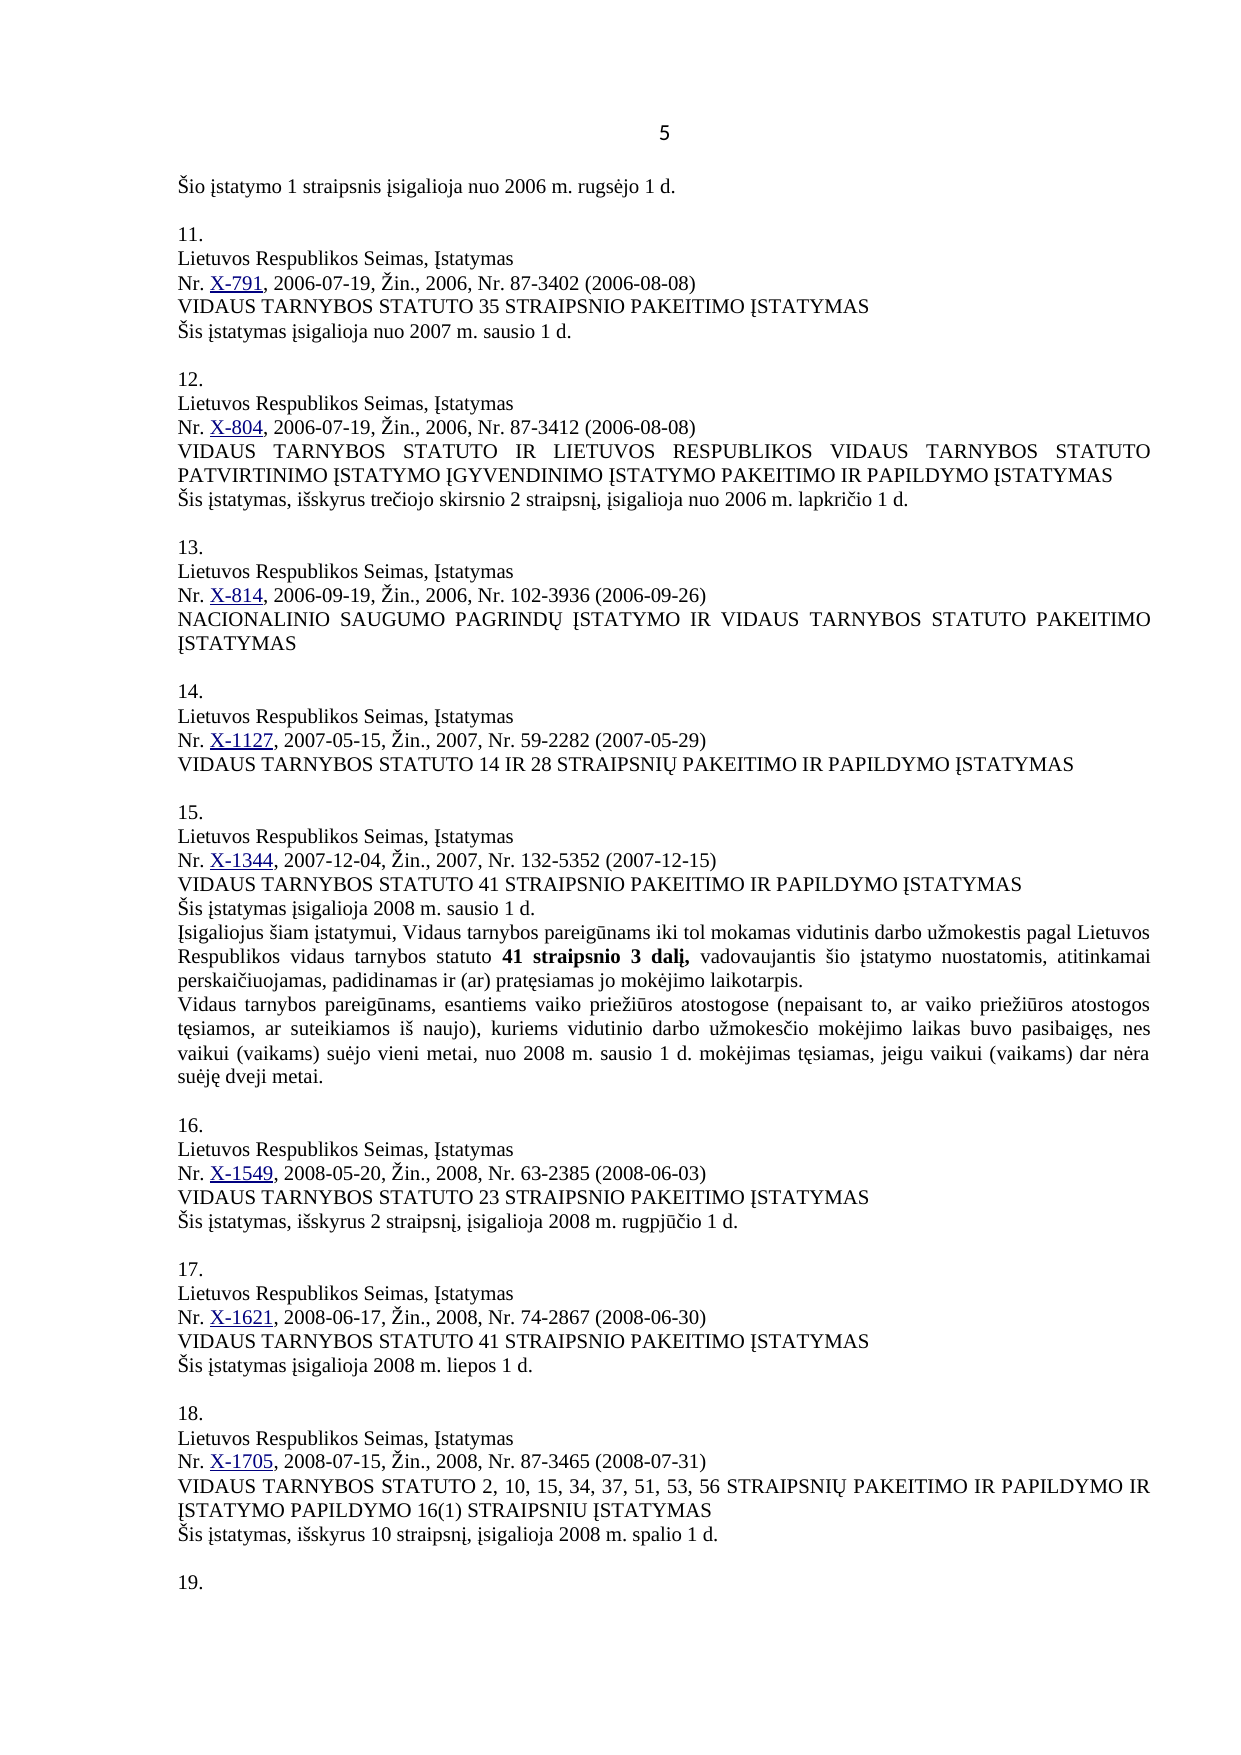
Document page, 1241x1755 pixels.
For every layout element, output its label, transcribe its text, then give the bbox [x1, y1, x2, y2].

text VIDAUS TARNYBOS STATUTO 41 STRAIPSNIO PAKEITIMO IR PAPILDYMO ĮSTATYMAS [177, 872, 1152, 896]
text Nr. X-1344, 2007-12-04, Žin., 2007, Nr. 132-5352 (2007-12-15) [177, 848, 1152, 872]
text VIDAUS TARNYBOS STATUTO 35 STRAIPSNIO PAKEITIMO ĮSTATYMAS [177, 294, 1152, 318]
text Šis įstatymas įsigalioja 2008 m. liepos 1 d. [177, 1353, 1152, 1377]
text 14. [177, 679, 1152, 703]
text Nr. X-791, 2006-07-19, Žin., 2006, Nr. 87-3402 (2006-08-08) [177, 270, 1152, 294]
text 19. [177, 1570, 1152, 1594]
text Lietuvos Respublikos Seimas, Įstatymas [177, 559, 1152, 583]
text 13. [177, 535, 1152, 559]
text Lietuvos Respublikos Seimas, Įstatymas [177, 1425, 1152, 1449]
text Vidaus tarnybos pareigūnams, esantiems vaiko priežiūros atostogose (nepaisant to, ar vaiko priežiūros atostogos tęsiamos, ar suteikiamos iš naujo), kuriems vidutinio darbo užmokesčio mokėjimo laikas buvo pasibaigęs, nes vaikui (vaikams) suėjo vieni metai, nuo 2008 m. sausio 1 d. mokėjimas tęsiamas, jeigu vaikui (vaikams) dar nėra suėję dveji metai. [177, 992, 1152, 1088]
text Įsigaliojus šiam įstatymui, Vidaus tarnybos pareigūnams iki tol mokamas vidutinis darbo užmokestis pagal Lietuvos Respublikos vidaus tarnybos statuto 41 straipsnio 3 dalį, vadovaujantis šio įstatymo nuostatomis, atitinkamai perskaičiuojamas, padidinamas ir (ar) pratęsiamas jo mokėjimo laikotarpis. [177, 920, 1152, 992]
text NACIONALINIO SAUGUMO PAGRINDŲ ĮSTATYMO IR VIDAUS TARNYBOS STATUTO PAKEITIMO ĮSTATYMAS [177, 607, 1152, 655]
text VIDAUS TARNYBOS STATUTO 23 STRAIPSNIO PAKEITIMO ĮSTATYMAS [177, 1185, 1152, 1209]
text Lietuvos Respublikos Seimas, Įstatymas [177, 1281, 1152, 1305]
text Lietuvos Respublikos Seimas, Įstatymas [177, 703, 1152, 728]
text Nr. X-814, 2006-09-19, Žin., 2006, Nr. 102-3936 (2006-09-26) [177, 583, 1152, 607]
text 12. [177, 367, 1152, 391]
text Nr. X-1705, 2008-07-15, Žin., 2008, Nr. 87-3465 (2008-07-31) [177, 1449, 1152, 1473]
text Nr. X-1621, 2008-06-17, Žin., 2008, Nr. 74-2867 (2008-06-30) [177, 1305, 1152, 1329]
text VIDAUS TARNYBOS STATUTO IR LIETUVOS RESPUBLIKOS VIDAUS TARNYBOS STATUTO PATVIRTINIMO ĮSTATYMO ĮGYVENDINIMO ĮSTATYMO PAKEITIMO IR PAPILDYMO ĮSTATYMAS [177, 439, 1152, 487]
text Lietuvos Respublikos Seimas, Įstatymas [177, 246, 1152, 270]
text VIDAUS TARNYBOS STATUTO 2, 10, 15, 34, 37, 51, 53, 56 STRAIPSNIŲ PAKEITIMO IR PAPILDYMO IR ĮSTATYMO PAPILDYMO 16(1) STRAIPSNIU ĮSTATYMAS [177, 1473, 1152, 1522]
text Šis įstatymas, išskyrus trečiojo skirsnio 2 straipsnį, įsigalioja nuo 2006 m. lapkričio 1 d. [177, 487, 1152, 511]
text Šis įstatymas įsigalioja nuo 2007 m. sausio 1 d. [177, 318, 1152, 343]
text 18. [177, 1401, 1152, 1425]
text 17. [177, 1257, 1152, 1281]
text Lietuvos Respublikos Seimas, Įstatymas [177, 391, 1152, 415]
text Šio įstatymo 1 straipsnis įsigalioja nuo 2006 m. rugsėjo 1 d. [177, 174, 1152, 198]
text Lietuvos Respublikos Seimas, Įstatymas [177, 1137, 1152, 1161]
text Nr. X-804, 2006-07-19, Žin., 2006, Nr. 87-3412 (2006-08-08) [177, 415, 1152, 439]
text Šis įstatymas įsigalioja 2008 m. sausio 1 d. [177, 896, 1152, 920]
text Lietuvos Respublikos Seimas, Įstatymas [177, 824, 1152, 848]
text VIDAUS TARNYBOS STATUTO 41 STRAIPSNIO PAKEITIMO ĮSTATYMAS [177, 1329, 1152, 1353]
text Šis įstatymas, išskyrus 10 straipsnį, įsigalioja 2008 m. spalio 1 d. [177, 1522, 1152, 1546]
text VIDAUS TARNYBOS STATUTO 14 IR 28 STRAIPSNIŲ PAKEITIMO IR PAPILDYMO ĮSTATYMAS [177, 752, 1152, 776]
text Šis įstatymas, išskyrus 2 straipsnį, įsigalioja 2008 m. rugpjūčio 1 d. [177, 1209, 1152, 1233]
text 16. [177, 1113, 1152, 1137]
text Nr. X-1127, 2007-05-15, Žin., 2007, Nr. 59-2282 (2007-05-29) [177, 728, 1152, 752]
text 11. [177, 222, 1152, 246]
text 15. [177, 800, 1152, 824]
text Nr. X-1549, 2008-05-20, Žin., 2008, Nr. 63-2385 (2008-06-03) [177, 1161, 1152, 1185]
